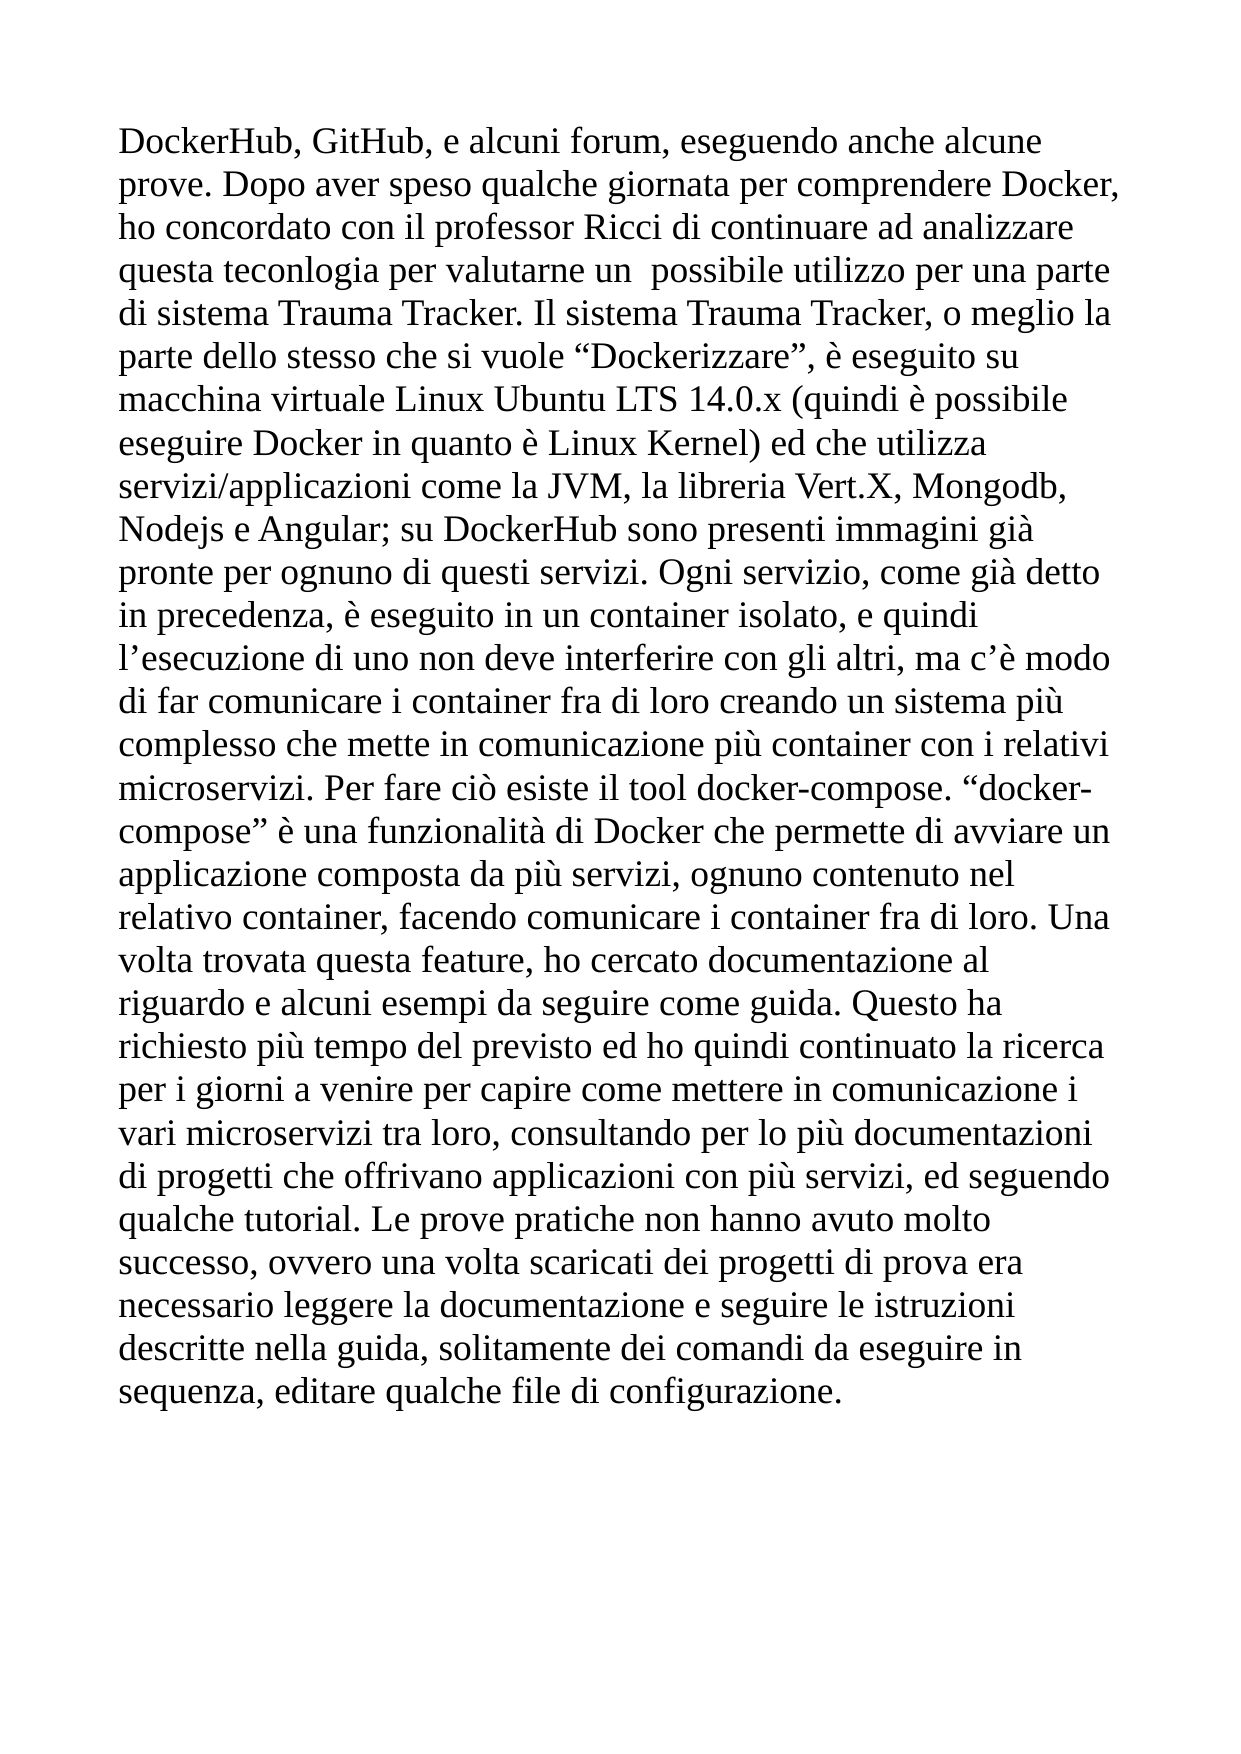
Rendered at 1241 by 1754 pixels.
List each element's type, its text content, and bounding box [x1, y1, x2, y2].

text DockerHub, GitHub, e alcuni forum, eseguendo anche alcune prove. Dopo aver speso qualche giornata per comprendere Docker, ho concordato con il professor Ricci di continuare ad analizzare questa teconlogia per valutarne un possibile utilizzo per una parte di sistema Trauma Tracker. Il sistema Trauma Tracker, o meglio la parte dello stesso che si vuole “Dockerizzare”, è eseguito su macchina virtuale Linux Ubuntu LTS 14.0.x (quindi è possibile eseguire Docker in quanto è Linux Kernel) ed che utilizza servizi/applicazioni come la JVM, la libreria Vert.X, Mongodb, Nodejs e Angular; su DockerHub sono presenti immagini già pronte per ognuno di questi servizi. Ogni servizio, come già detto in precedenza, è eseguito in un container isolato, e quindi l’esecuzione di uno non deve interferire con gli altri, ma c’è modo di far comunicare i container fra di loro creando un sistema più complesso che mette in comunicazione più container con i relativi microservizi. Per fare ciò esiste il tool docker-compose. “docker-compose” è una funzionalità di Docker che permette di avviare un applicazione composta da più servizi, ognuno contenuto nel relativo container, facendo comunicare i container fra di loro. Una volta trovata questa feature, ho cercato documentazione al riguardo e alcuni esempi da seguire come guida. Questo ha richiesto più tempo del previsto ed ho quindi continuato la ricerca per i giorni a venire per capire come mettere in comunicazione i vari microservizi tra loro, consultando per lo più documentazioni di progetti che offrivano applicazioni con più servizi, ed seguendo qualche tutorial. Le prove pratiche non hanno avuto molto successo, ovvero una volta scaricati dei progetti di prova era necessario leggere la documentazione e seguire le istruzioni descritte nella guida, solitamente dei comandi da eseguire in sequenza, editare qualche file di configurazione. [118, 118, 1122, 1412]
